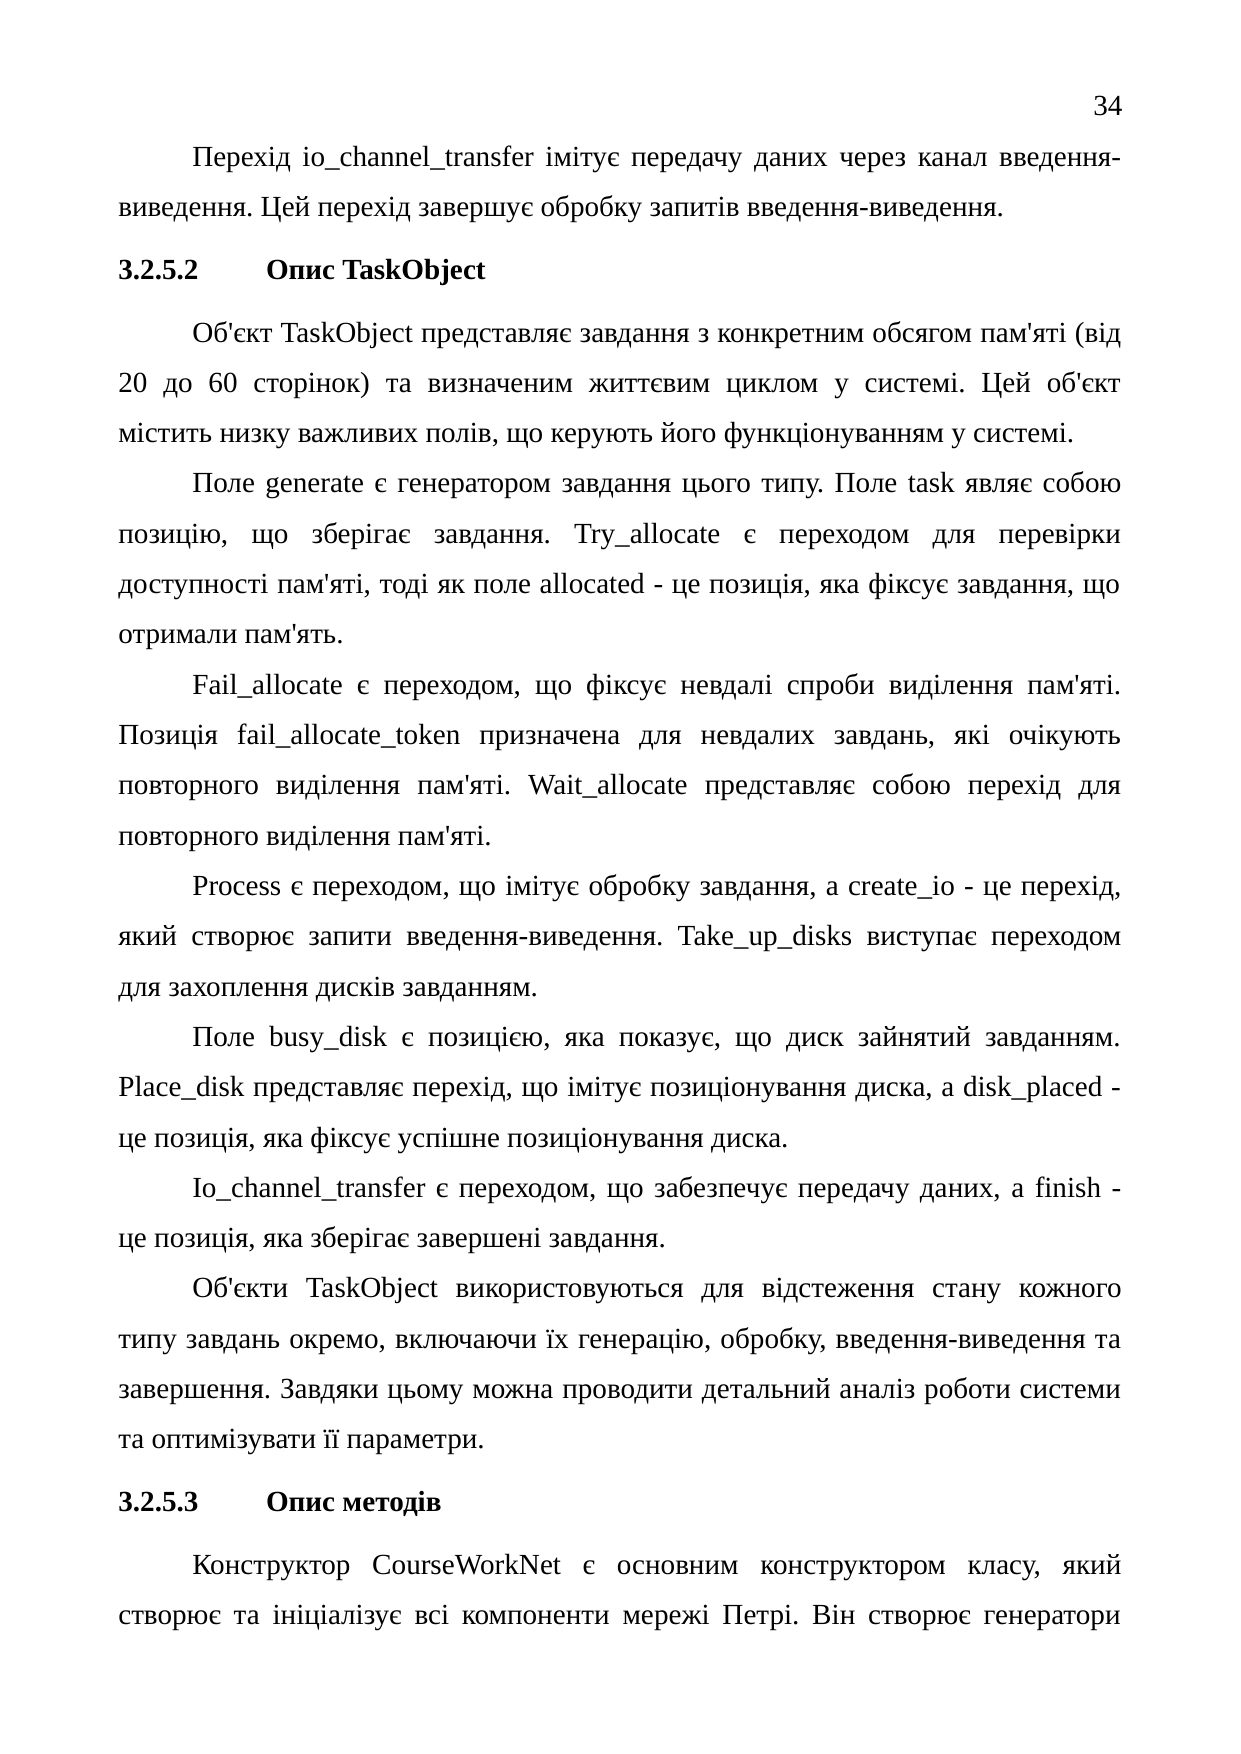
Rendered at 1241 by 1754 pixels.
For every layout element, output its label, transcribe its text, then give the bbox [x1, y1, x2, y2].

text Поле busy_disk є позицією, яка показує, що диск зайнятий завданням. Place_disk представляє перехід, що імітує позиціонування диска, а disk_placed - це позиція, яка фіксує успішне позиціонування диска. [118, 1019, 1122, 1153]
subtitle Опис методів [118, 1484, 1122, 1518]
text Об'єкти TaskObject використовуються для відстеження стану кожного типу завдань окремо, включаючи їх генерацію, обробку, введення-виведення та завершення. Завдяки цьому можна проводити детальний аналіз роботи системи та оптимізувати її параметри. [118, 1271, 1122, 1455]
text Об'єкт TaskObject представляє завдання з конкретним обсягом пам'яті (від 20 до 60 сторінок) та визначеним життєвим циклом у системі. Цей об'єкт містить низку важливих полів, що керують його функціонуванням у системі. [118, 315, 1122, 449]
text Конструктор CourseWorkNet є основним конструктором класу, який створює та ініціалізує всі компоненти мережі Петрі. Він створює генератори [118, 1547, 1122, 1631]
text Process є переходом, що імітує обробку завдання, а create_io - це перехід, який створює запити введення-виведення. Take_up_disks виступає переходом для захоплення дисків завданням. [118, 868, 1122, 1002]
subtitle Опис TaskObject [118, 252, 1122, 285]
text Перехід io_channel_transfer імітує передачу даних через канал введення-виведення. Цей перехід завершує обробку запитів введення-виведення. [118, 139, 1122, 223]
text Fail_allocate є переходом, що фіксує невдалі спроби виділення пам'яті. Позиція fail_allocate_token призначена для невдалих завдань, які очікують повторного виділення пам'яті. Wait_allocate представляє собою перехід для повторного виділення пам'яті. [118, 667, 1122, 851]
text Io_channel_transfer є переходом, що забезпечує передачу даних, а finish - це позиція, яка зберігає завершені завдання. [118, 1170, 1122, 1254]
text Поле generate є генератором завдання цього типу. Поле task являє собою позицію, що зберігає завдання. Try_allocate є переходом для перевірки доступності пам'яті, тоді як поле allocated - це позиція, яка фіксує завдання, що отримали пам'ять. [118, 466, 1122, 650]
